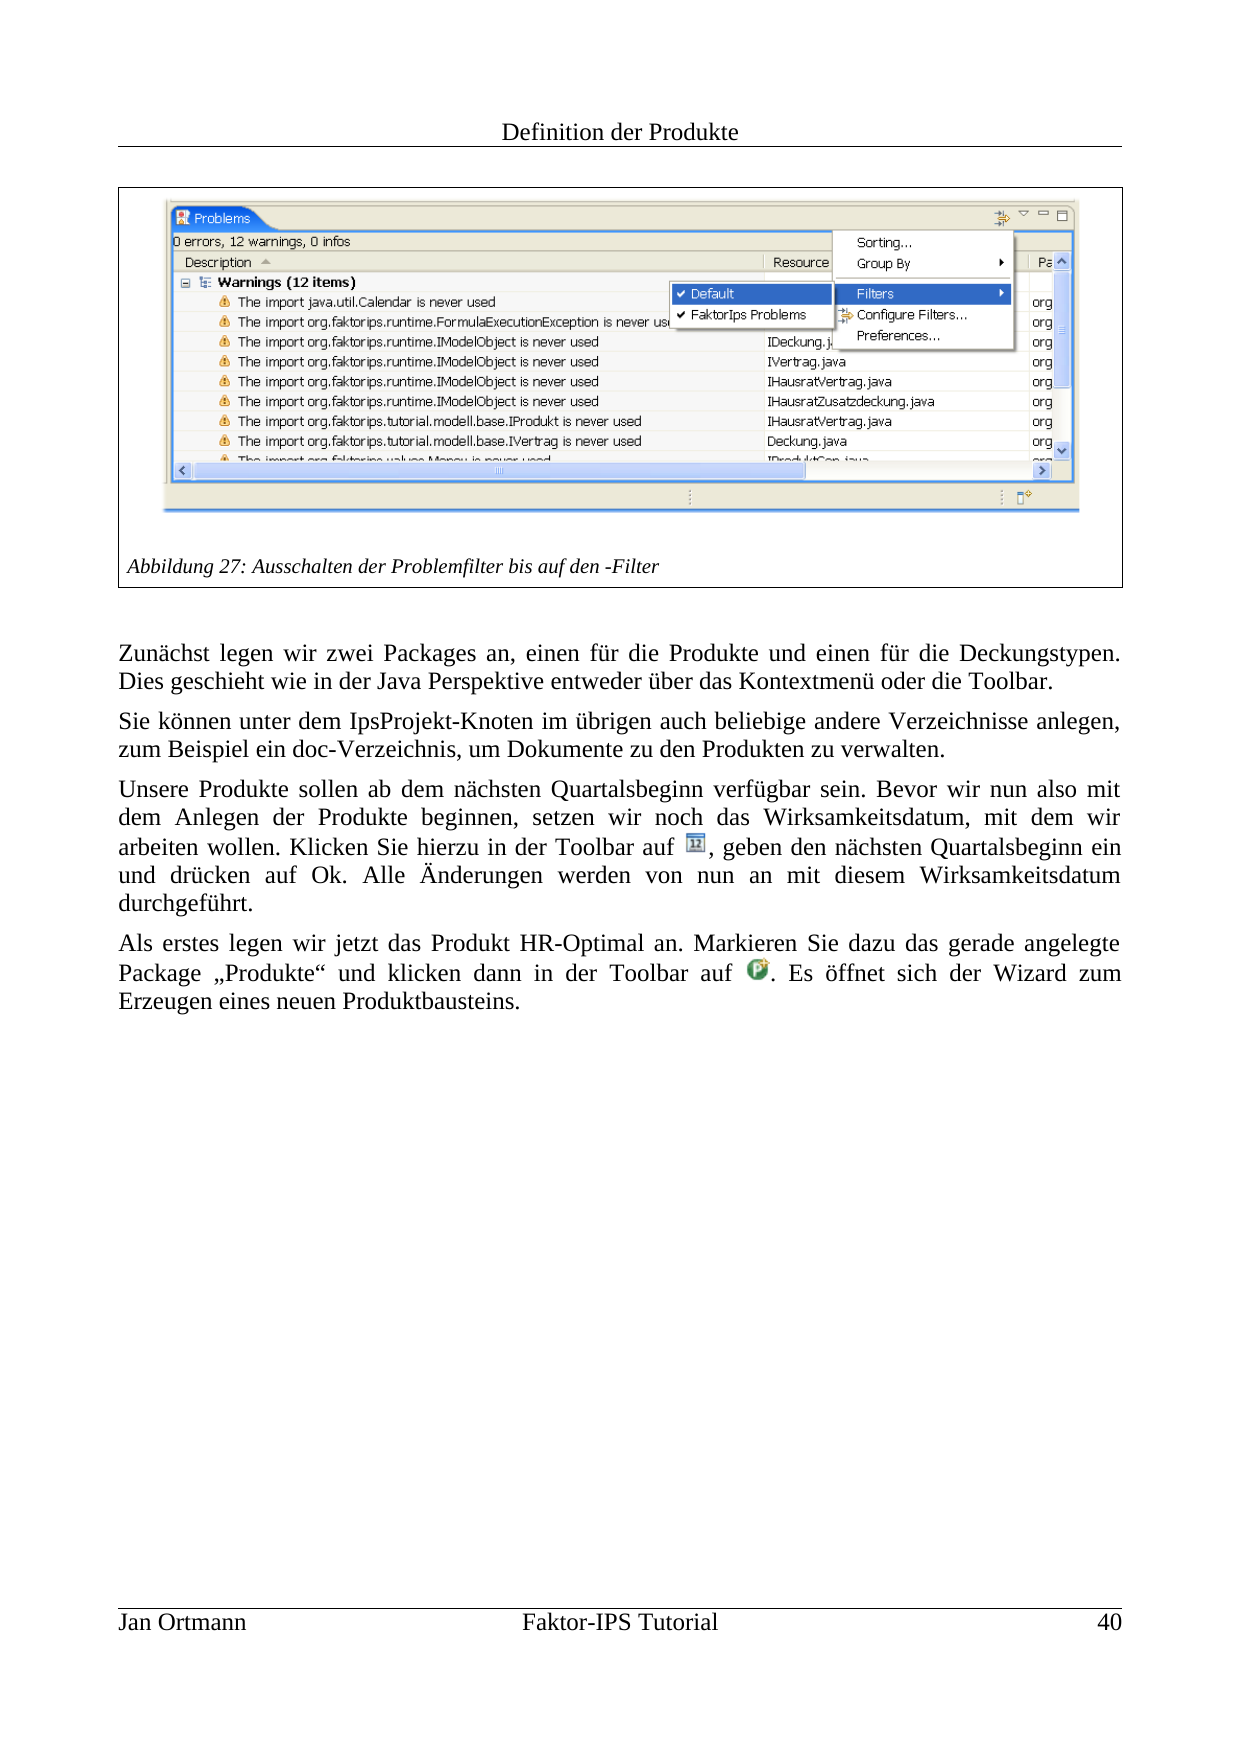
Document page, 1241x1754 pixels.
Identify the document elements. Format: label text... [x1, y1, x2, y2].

picture [160, 196, 1080, 516]
picture [744, 956, 770, 982]
picture [683, 830, 709, 856]
text Unsere Produkte sollen ab dem nächsten Quartalsbeginn verfügbar sein. Bevor wir nun also mit dem Anlegen der Produkte beginnen, setzen wir noch das Wirksamkeitsdatum, mit dem wir arbeiten wollen. Klicken Sie hierzu in der Toolbar auf , geben den nächsten Quartalsbeginn ein und drücken auf Ok. Alle Änderungen werden von nun an mit diesem Wirksamkeitsdatum durchgeführt. [118, 775, 1122, 917]
text Abbildung 27: Ausschalten der Problemfilter bis auf den -Filter [127, 555, 1113, 578]
text Als erstes legen wir jetzt das Produkt HR-Optimal an. Markieren Sie dazu das gerade angelegte Package „Produkte“ und klicken dann in der Toolbar auf . Es öffnet sich der Wizard zum Erzeugen eines neuen Produktbausteins. [118, 929, 1122, 1015]
text Zunächst legen wir zwei Packages an, einen für die Produkte und einen für die Deckungstypen. Dies geschieht wie in der Java Perspektive entweder über das Kontextmenü oder die Toolbar. [118, 639, 1122, 695]
text Sie können unter dem IpsProjekt-Knoten im übrigen auch beliebige andere Verzeichnisse anlegen, zum Beispiel ein doc-Verzeichnis, um Dokumente zu den Produkten zu verwalten. [118, 707, 1122, 763]
